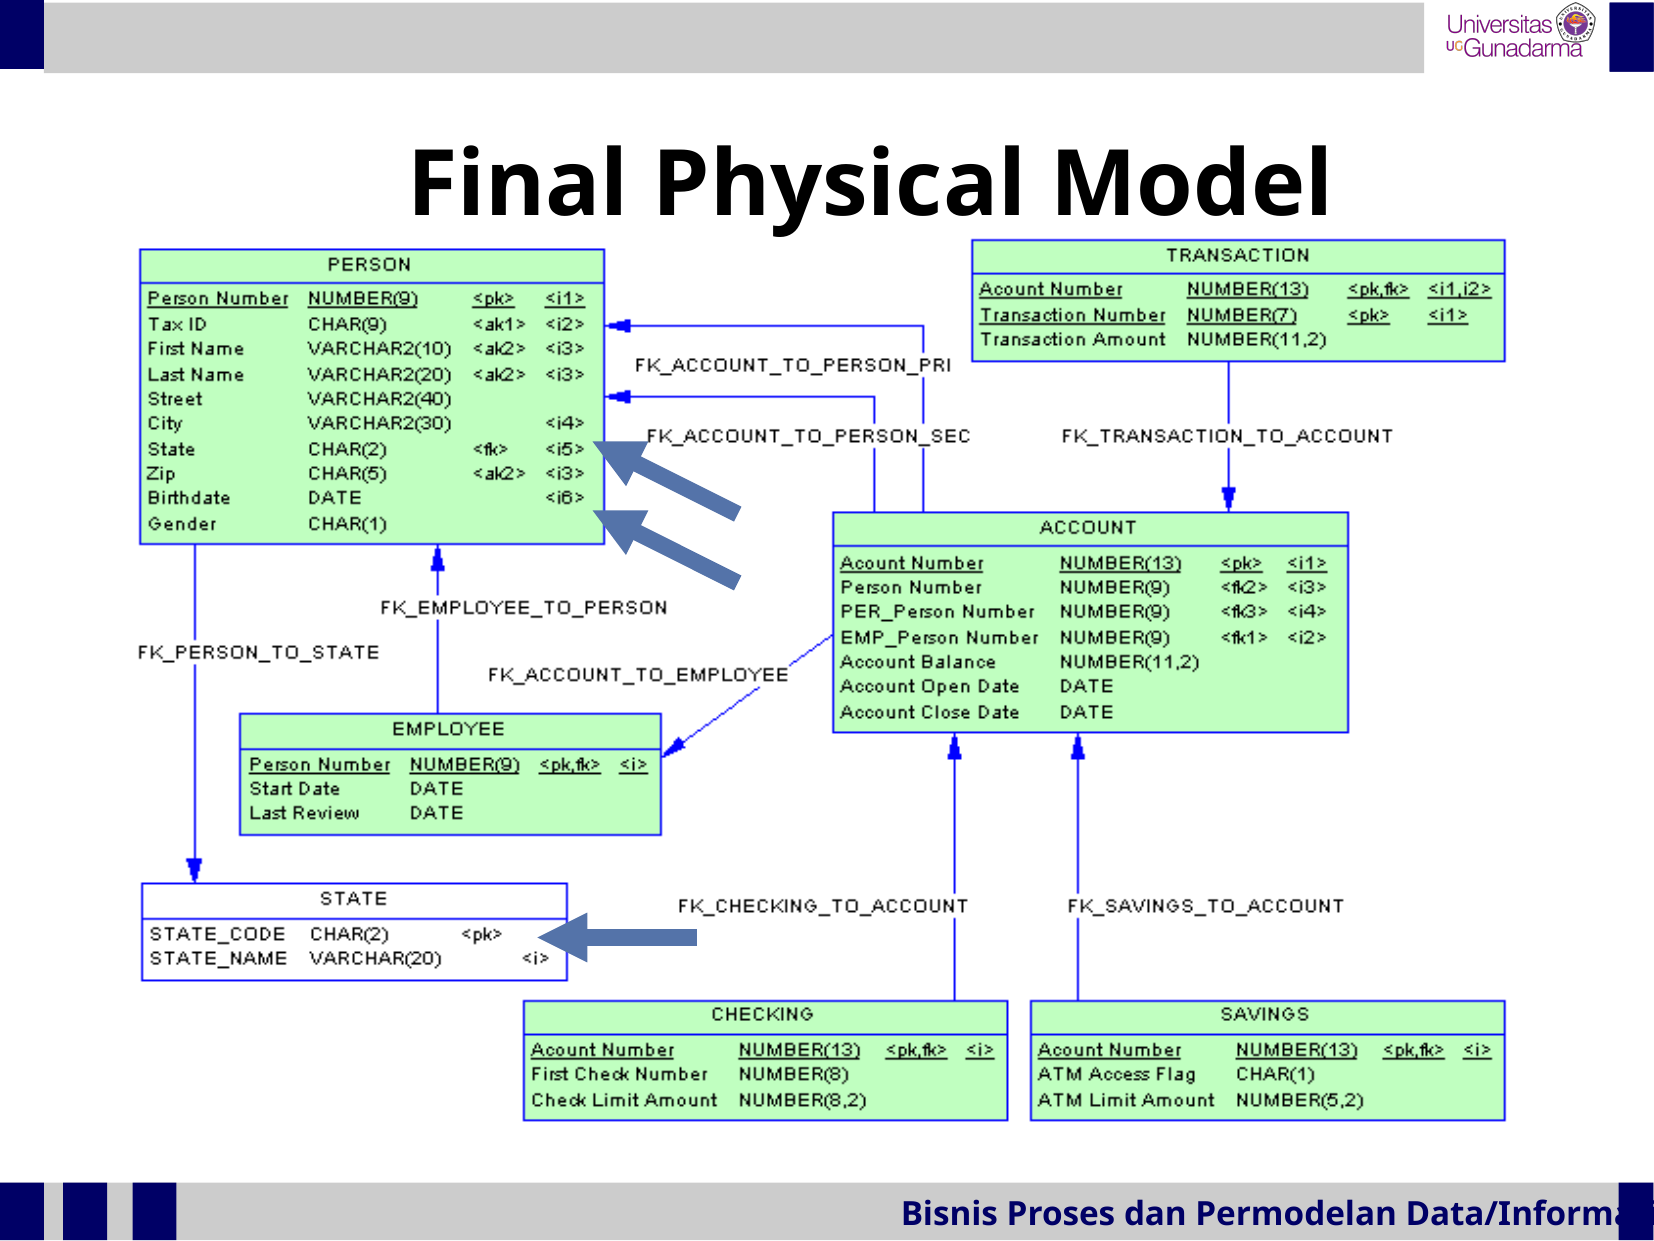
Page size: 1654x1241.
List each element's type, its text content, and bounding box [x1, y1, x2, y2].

title Final Physical Model [96, 137, 1613, 221]
picture [1437, 2, 1610, 62]
picture [124, 234, 1516, 1131]
